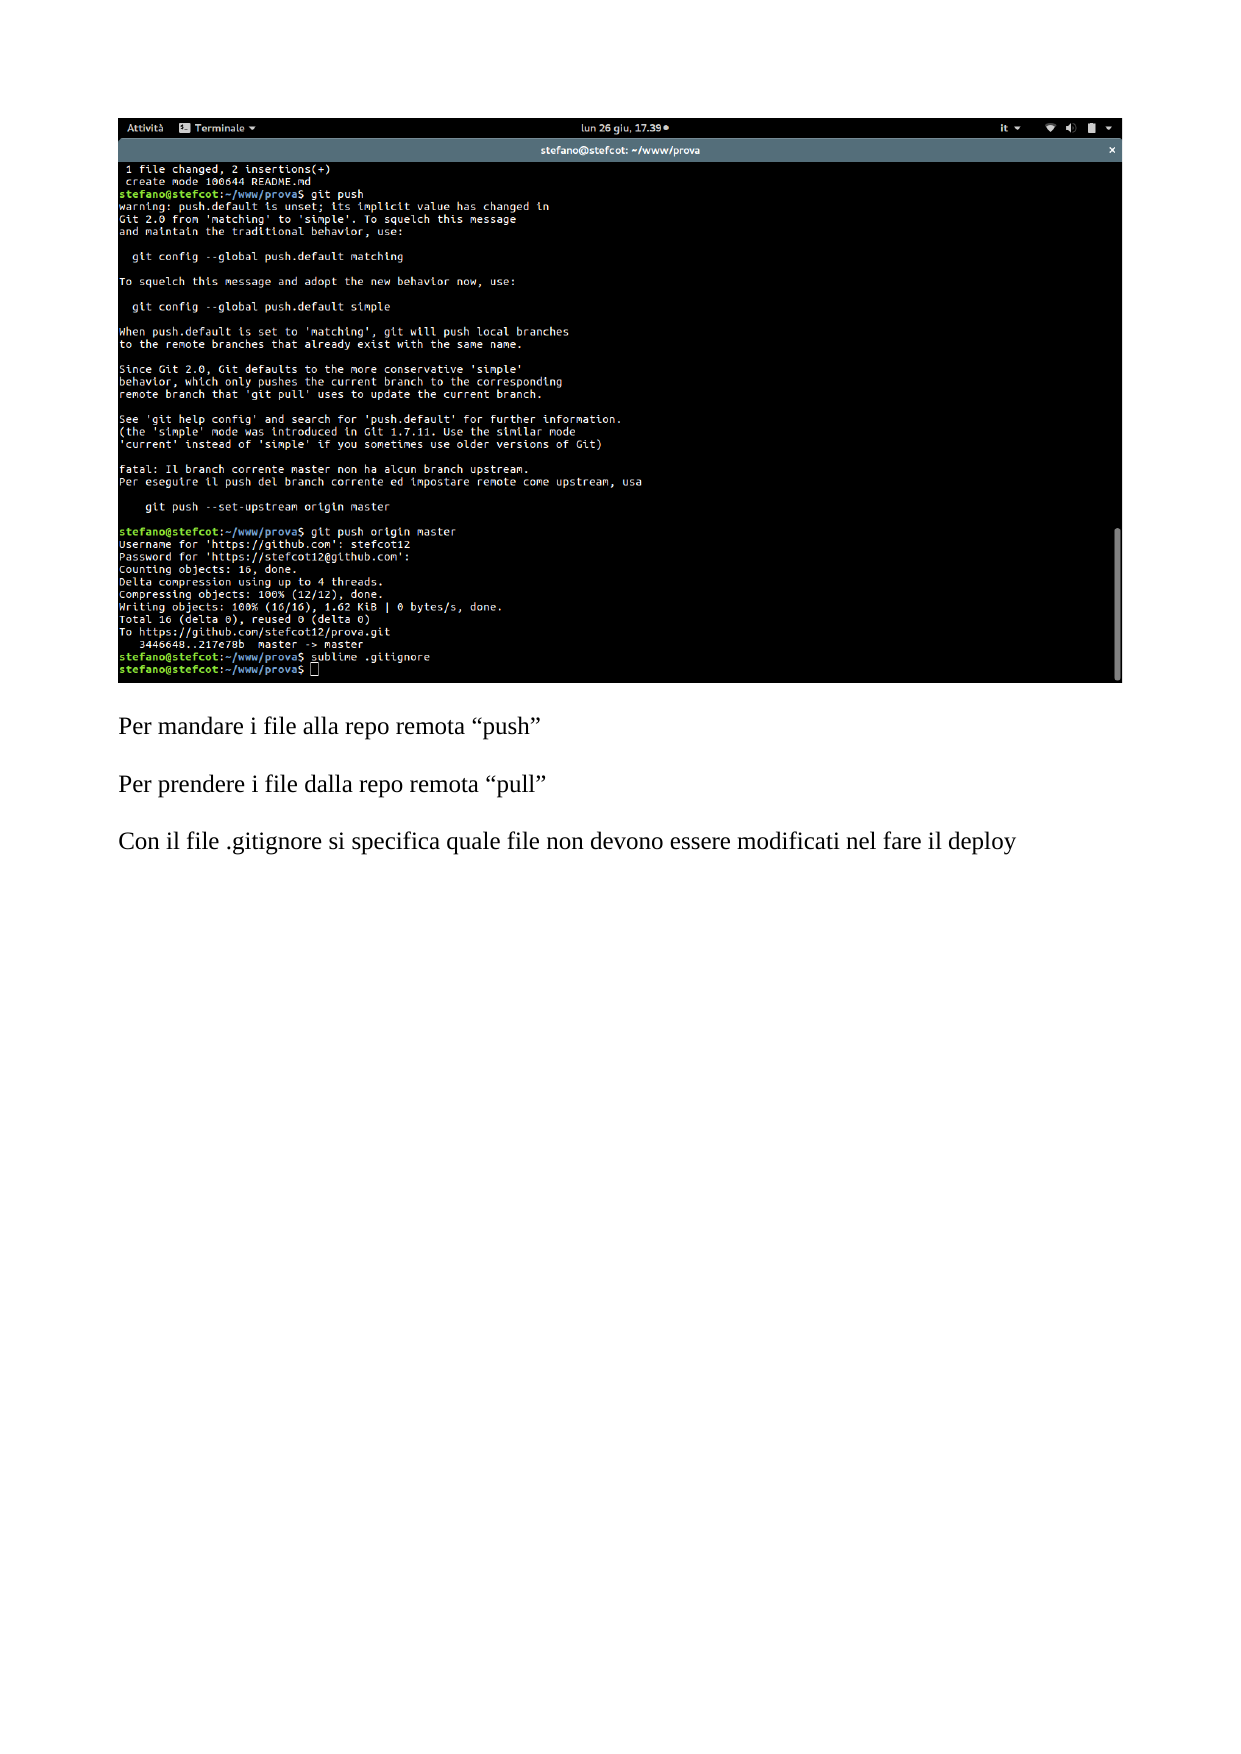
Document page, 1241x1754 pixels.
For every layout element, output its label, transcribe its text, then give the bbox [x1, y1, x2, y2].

text Con il file .gitignore si specifica quale file non devono essere modificati nel fare il deploy [118, 826, 1122, 855]
picture [118, 118, 1123, 683]
text Per mandare i file alla repo remota “push” [118, 711, 1122, 740]
text Per prendere i file dalla repo remota “pull” [118, 769, 1122, 797]
